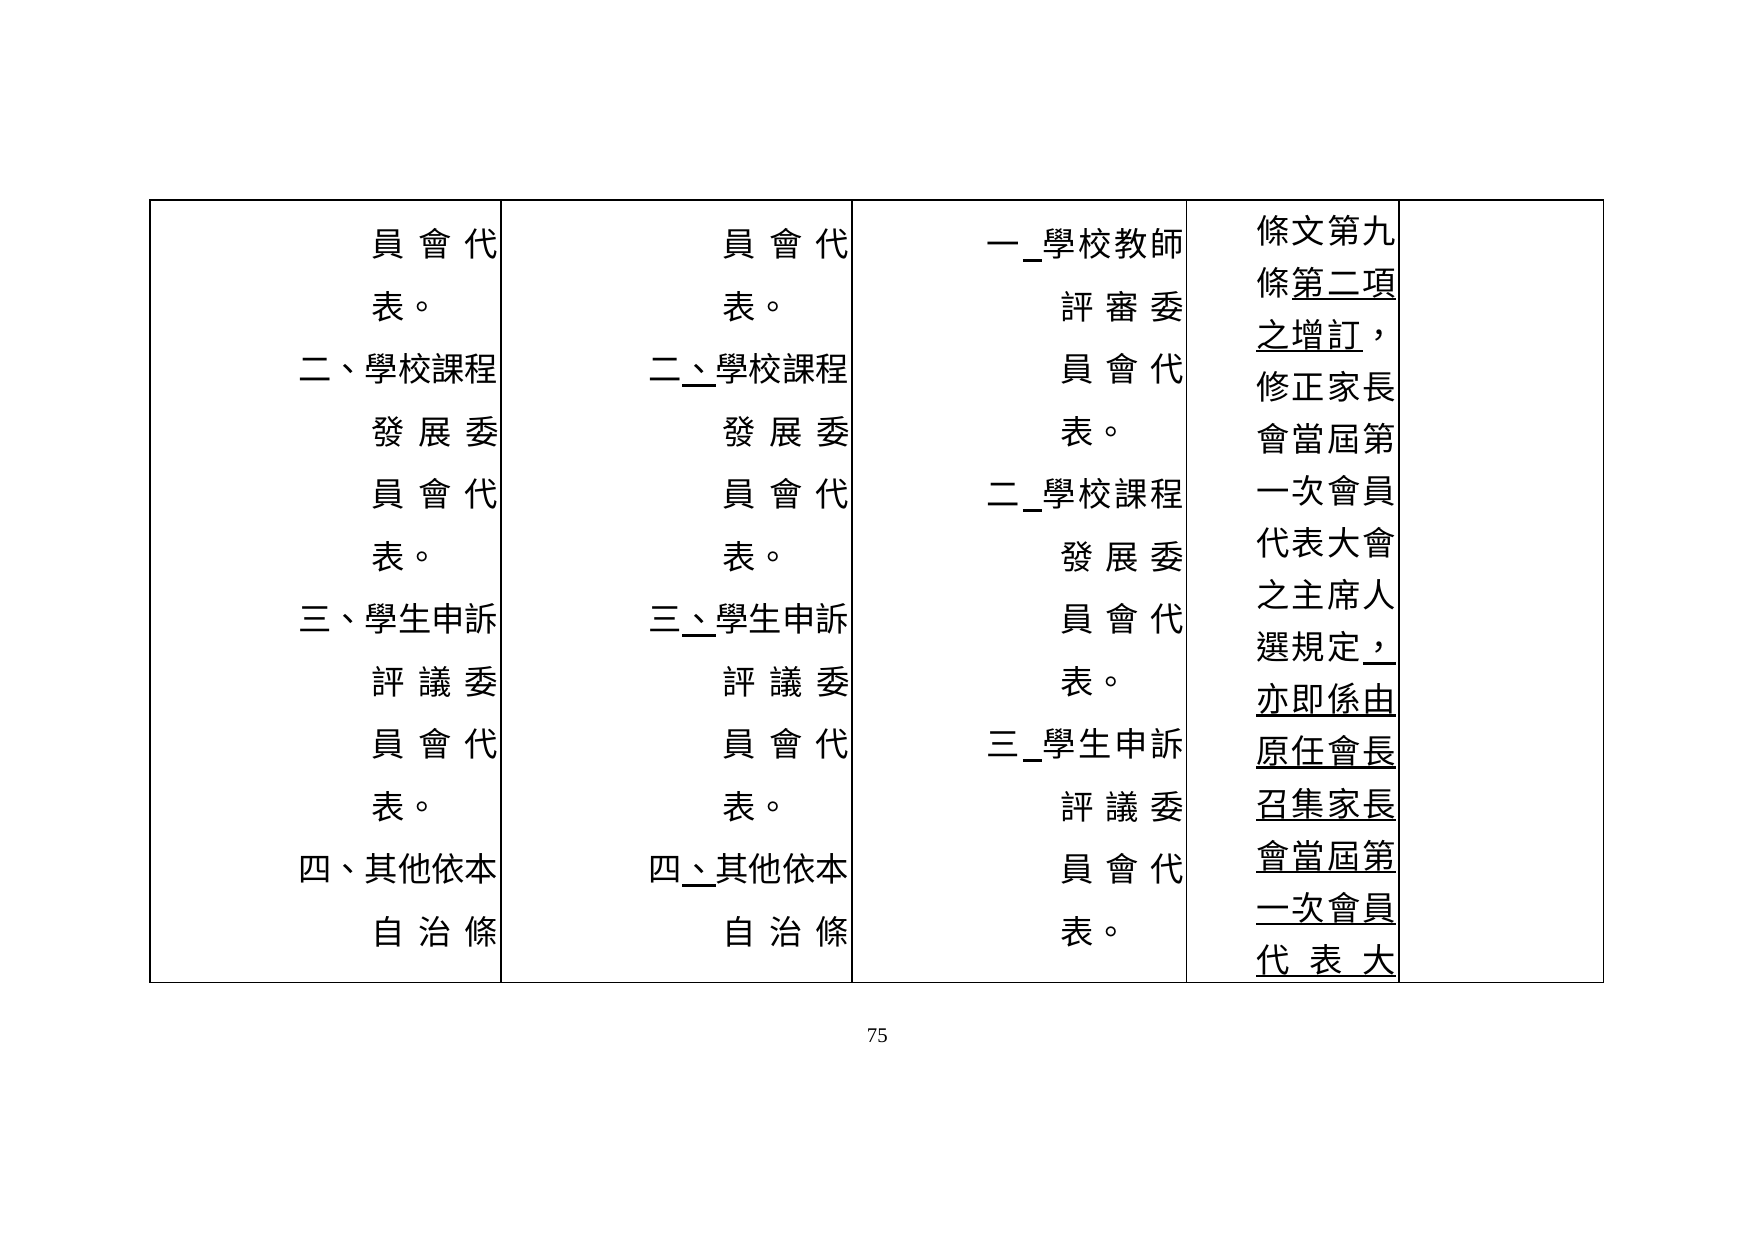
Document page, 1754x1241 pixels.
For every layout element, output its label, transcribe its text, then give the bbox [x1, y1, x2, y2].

table_cell 員會代表。 二、學校課程發展委員會代表。 三、學生申訴評議委員會代表。 四、其他依本自治條 [502, 201, 851, 982]
table_cell 條文第九條第二項之增訂，修正家長會當屆第一次會員代表大會之主席人選規定，亦即係由原任會長召集家長會當屆第一次會員代表大 [1187, 201, 1398, 982]
table_cell [1400, 201, 1603, 982]
table_cell 員會代表。 二、學校課程發展委員會代表。 三、學生申訴評議委員會代表。 四、其他依本自治條 [151, 201, 500, 982]
table_cell 一 學校教師評審委員會代表。 二 學校課程發展委員會代表。 三 學生申訴評議委員會代表。 [853, 201, 1186, 982]
